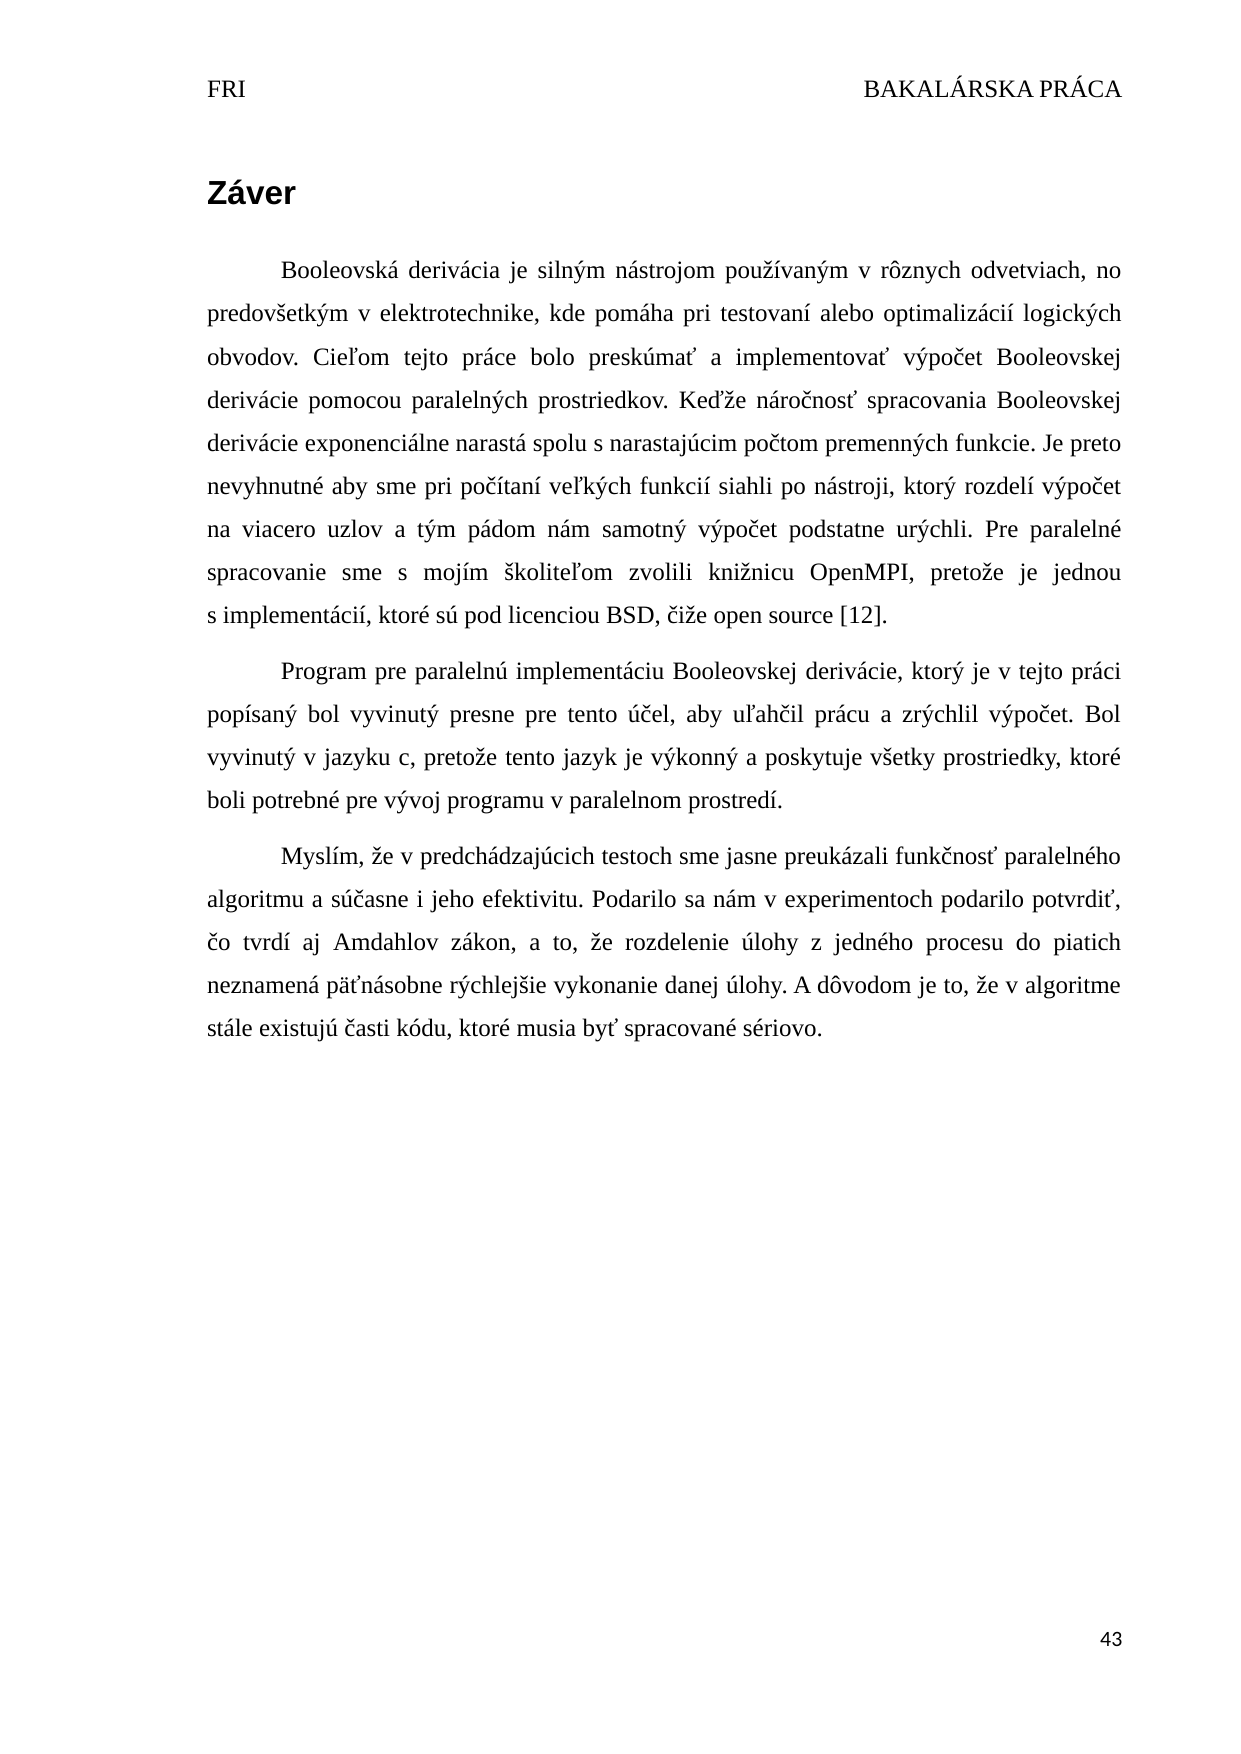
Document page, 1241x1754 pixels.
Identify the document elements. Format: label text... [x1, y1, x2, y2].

text Myslím, že v predchádzajúcich testoch sme jasne preukázali funkčnosť paralelného algoritmu a súčasne i jeho efektivitu. Podarilo sa nám v experimentoch podarilo potvrdiť, čo tvrdí aj Amdahlov zákon, a to, že rozdelenie úlohy z jedného procesu do piatich neznamená päťnásobne rýchlejšie vykonanie danej úlohy. A dôvodom je to, že v algoritme stále existujú časti kódu, ktoré musia byť spracované sériovo. [207, 841, 1122, 1042]
text Booleovská derivácia je silným nástrojom používaným v rôznych odvetviach, no predovšetkým v elektrotechnike, kde pomáha pri testovaní alebo optimalizácií logických obvodov. Cieľom tejto práce bolo preskúmať a implementovať výpočet Booleovskej derivácie pomocou paralelných prostriedkov. Keďže náročnosť spracovania Booleovskej derivácie exponenciálne narastá spolu s narastajúcim počtom premenných funkcie. Je preto nevyhnutné aby sme pri počítaní veľkých funkcií siahli po nástroji, ktorý rozdelí výpočet na viacero uzlov a tým pádom nám samotný výpočet podstatne urýchli. Pre paralelné spracovanie sme s mojím školiteľom zvolili knižnicu OpenMPI, pretože je jednou s implementácií, ktoré sú pod licenciou BSD, čiže open source [12]. [207, 255, 1122, 629]
text Program pre paralelnú implementáciu Booleovskej derivácie, ktorý je v tejto práci popísaný bol vyvinutý presne pre tento účel, aby uľahčil prácu a zrýchlil výpočet. Bol vyvinutý v jazyku c, pretože tento jazyk je výkonný a poskytuje všetky prostriedky, ktoré boli potrebné pre vývoj programu v paralelnom prostredí. [207, 656, 1122, 814]
subtitle Záver [207, 173, 1122, 211]
